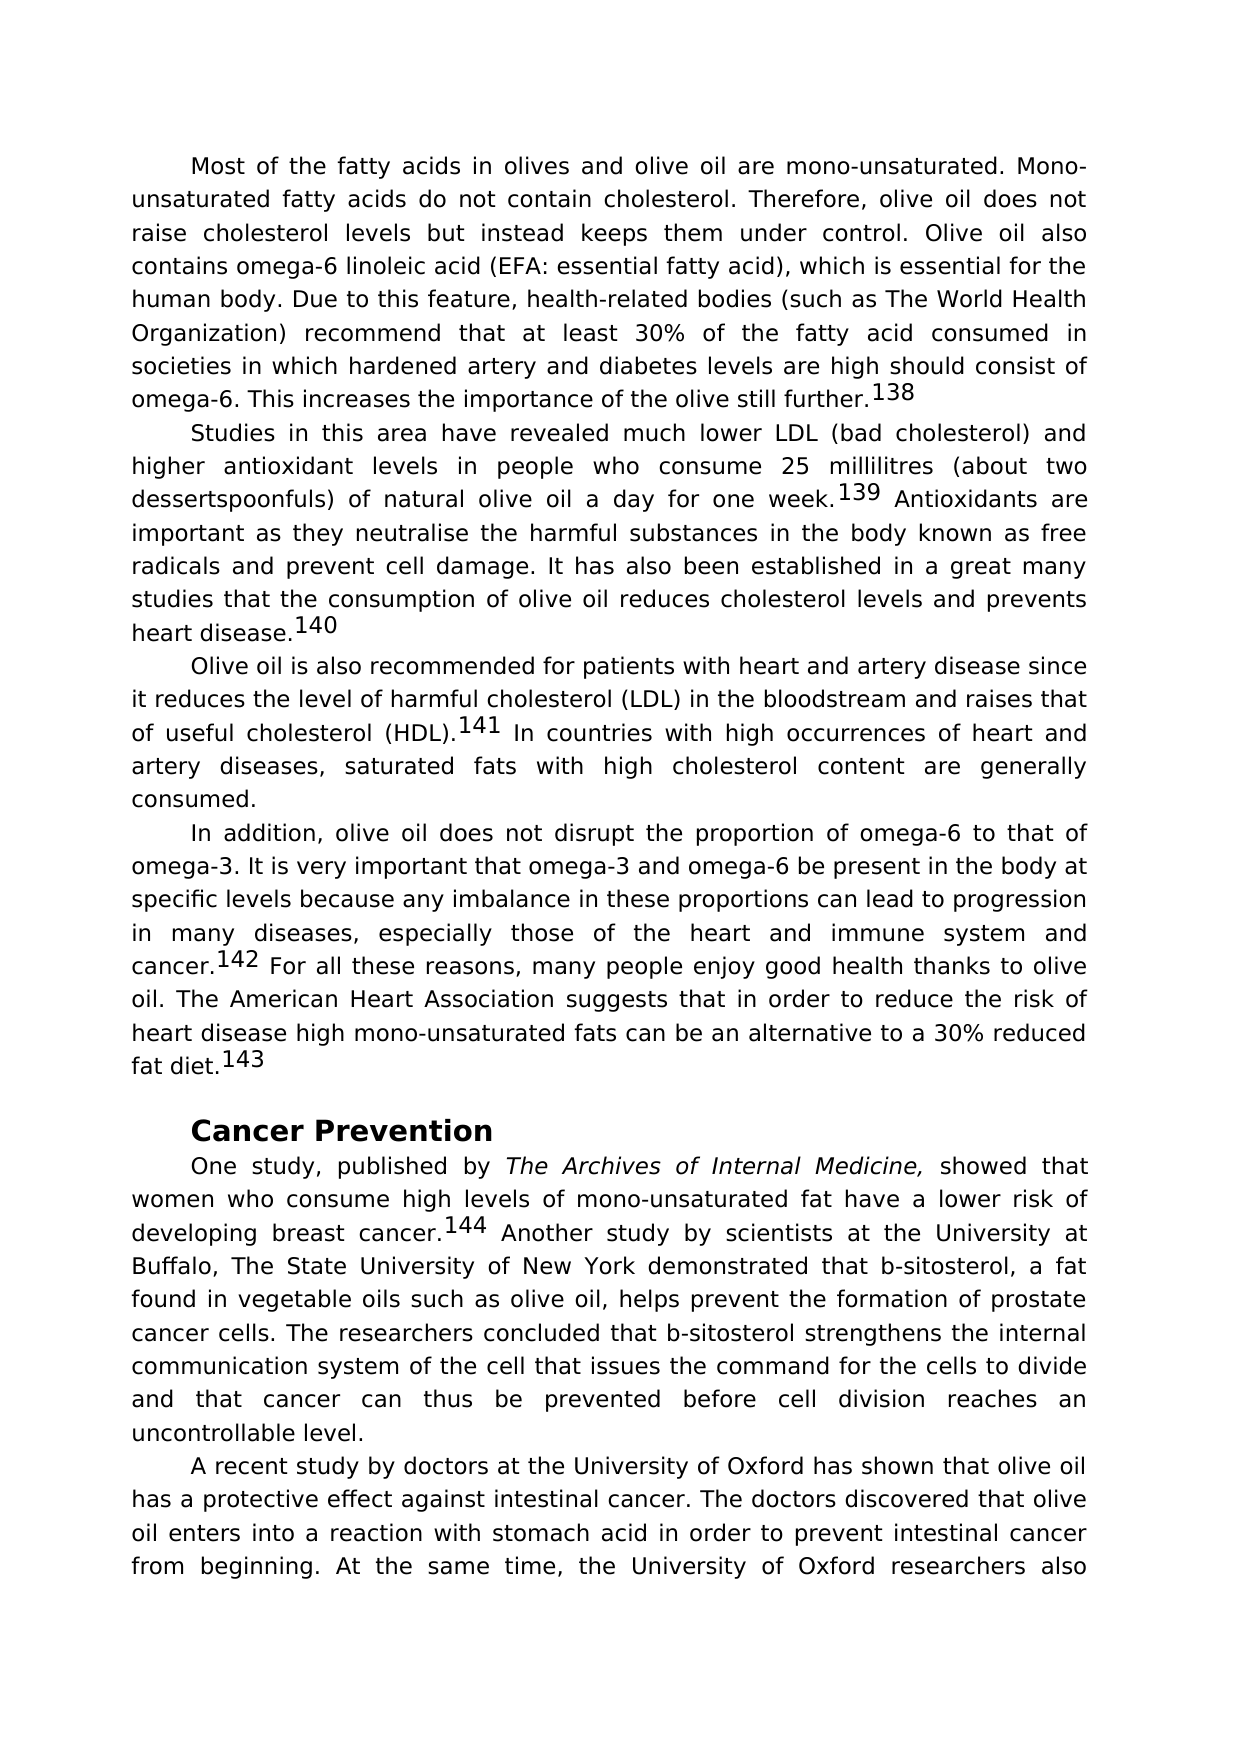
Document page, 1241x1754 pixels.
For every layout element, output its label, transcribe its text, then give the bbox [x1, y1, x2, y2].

text Olive oil is also recommended for patients with heart and artery disease since it reduces the level of harmful cholesterol (LDL) in the bloodstream and raises that of useful cholesterol (HDL).141 In countries with high occurrences of heart and artery diseases, saturated fats with high cholesterol content are generally consumed. [131, 648, 1088, 814]
text A recent study by doctors at the University of Oxford has shown that olive oil has a protective effect against intestinal cancer. The doctors discovered that olive oil enters into a reaction with stomach acid in order to prevent intestinal cancer from beginning. At the same time, the University of Oxford researchers also [131, 1448, 1088, 1581]
text Most of the fatty acids in olives and olive oil are mono-unsaturated. Mono-unsaturated fatty acids do not contain cholesterol. Therefore, olive oil does not raise cholesterol levels but instead keeps them under control. Olive oil also contains omega-6 linoleic acid (EFA: essential fatty acid), which is essential for the human body. Due to this feature, health-related bodies (such as The World Health Organization) recommend that at least 30% of the fatty acid consumed in societies in which hardened artery and diabetes levels are high should consist of omega-6. This increases the importance of the olive still further.138 [131, 148, 1088, 414]
text In addition, olive oil does not disrupt the proportion of omega-6 to that of omega-3. It is very important that omega-3 and omega-6 be present in the body at specific levels because any imbalance in these proportions can lead to progression in many diseases, especially those of the heart and immune system and cancer.142 For all these reasons, many people enjoy good health thanks to olive oil. The American Heart Association suggests that in order to reduce the risk of heart disease high mono-unsaturated fats can be an alternative to a 30% reduced fat diet.143 [131, 814, 1088, 1081]
text One study, published by The Archives of Internal Medicine, showed that women who consume high levels of mono-unsaturated fat have a lower risk of developing breast cancer.144 Another study by scientists at the University at Buffalo, The State University of New York demonstrated that b-sitosterol, a fat found in vegetable oils such as olive oil, helps prevent the formation of prostate cancer cells. The researchers concluded that b-sitosterol strengthens the internal communication system of the cell that issues the command for the cells to divide and that cancer can thus be prevented before cell division reaches an uncontrollable level. [131, 1148, 1088, 1448]
text Studies in this area have revealed much lower LDL (bad cholesterol) and higher antioxidant levels in people who consume 25 millilitres (about two dessertspoonfuls) of natural olive oil a day for one week.139 Antioxidants are important as they neutralise the harmful substances in the body known as free radicals and prevent cell damage. It has also been established in a great many studies that the consumption of olive oil reduces cholesterol levels and prevents heart disease.140 [131, 414, 1088, 648]
text Cancer Prevention [131, 1114, 1088, 1148]
